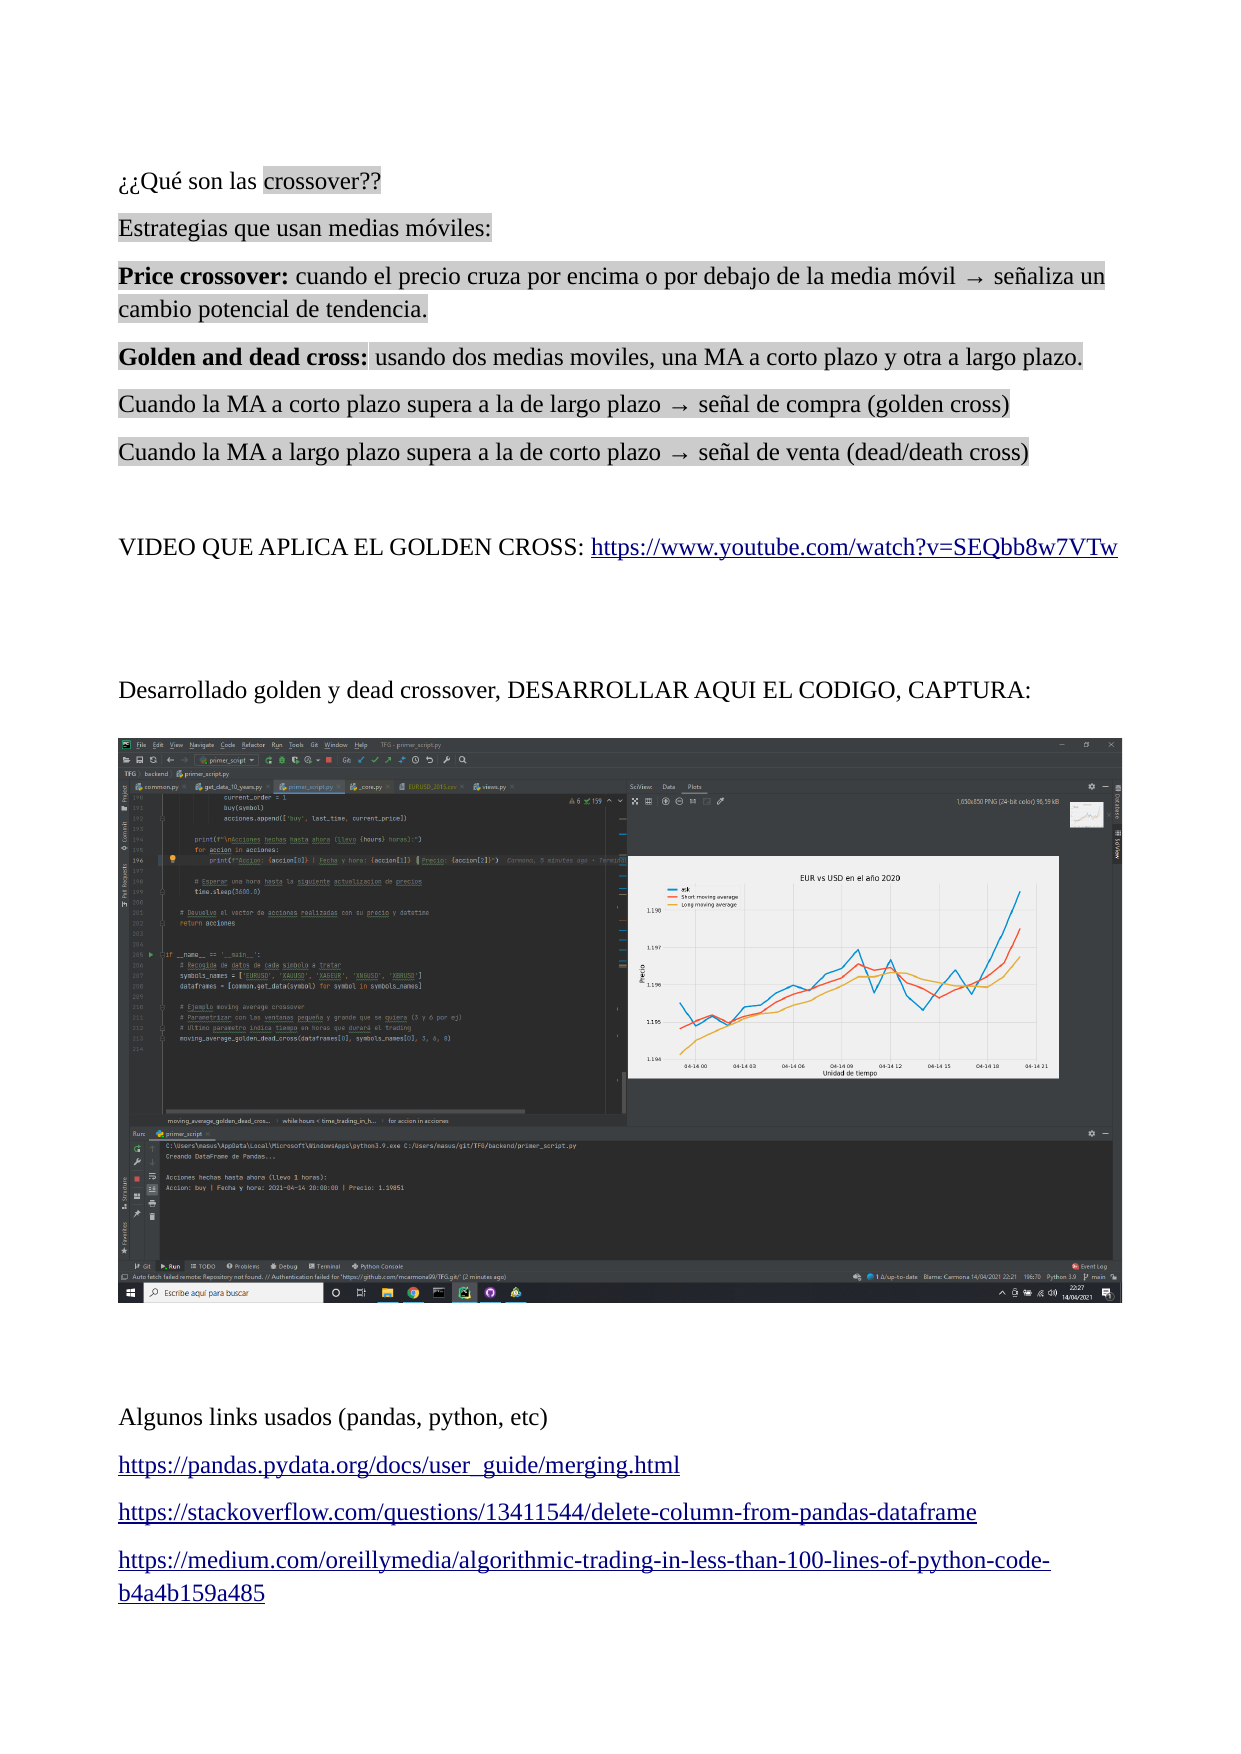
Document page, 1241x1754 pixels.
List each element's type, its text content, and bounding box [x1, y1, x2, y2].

text Cuando la MA a corto plazo supera a la de largo plazo → señal de compra (golden cross) [118, 389, 1122, 418]
picture [118, 738, 1123, 1303]
text Cuando la MA a largo plazo supera a la de corto plazo → señal de venta (dead/death cross) [118, 437, 1122, 466]
text https://pandas.pydata.org/docs/user_guide/merging.html [118, 1450, 1122, 1478]
text Algunos links usados (pandas, python, etc) [118, 1402, 1122, 1431]
text Estrategias que usan medias móviles: [118, 213, 1122, 242]
text https://stackoverflow.com/questions/13411544/delete-column-from-pandas-dataframe [118, 1497, 1122, 1526]
text https://medium.com/oreillymedia/algorithmic-trading-in-less-than-100-lines-of-python-code-b4a4b159a485 [118, 1545, 1122, 1607]
text Desarrollado golden y dead crossover, DESARROLLAR AQUI EL CODIGO, CAPTURA: [118, 675, 1122, 703]
text ¿¿Qué son las crossover?? [118, 166, 1122, 194]
text VIDEO QUE APLICA EL GOLDEN CROSS: https://www.youtube.com/watch?v=SEQbb8w7VTw [118, 532, 1122, 561]
text Price crossover: cuando el precio cruza por encima o por debajo de la media móvil → señaliza un cambio potencial de tendencia. [118, 261, 1122, 323]
text Golden and dead cross: usando dos medias moviles, una MA a corto plazo y otra a largo plazo. [118, 342, 1122, 370]
